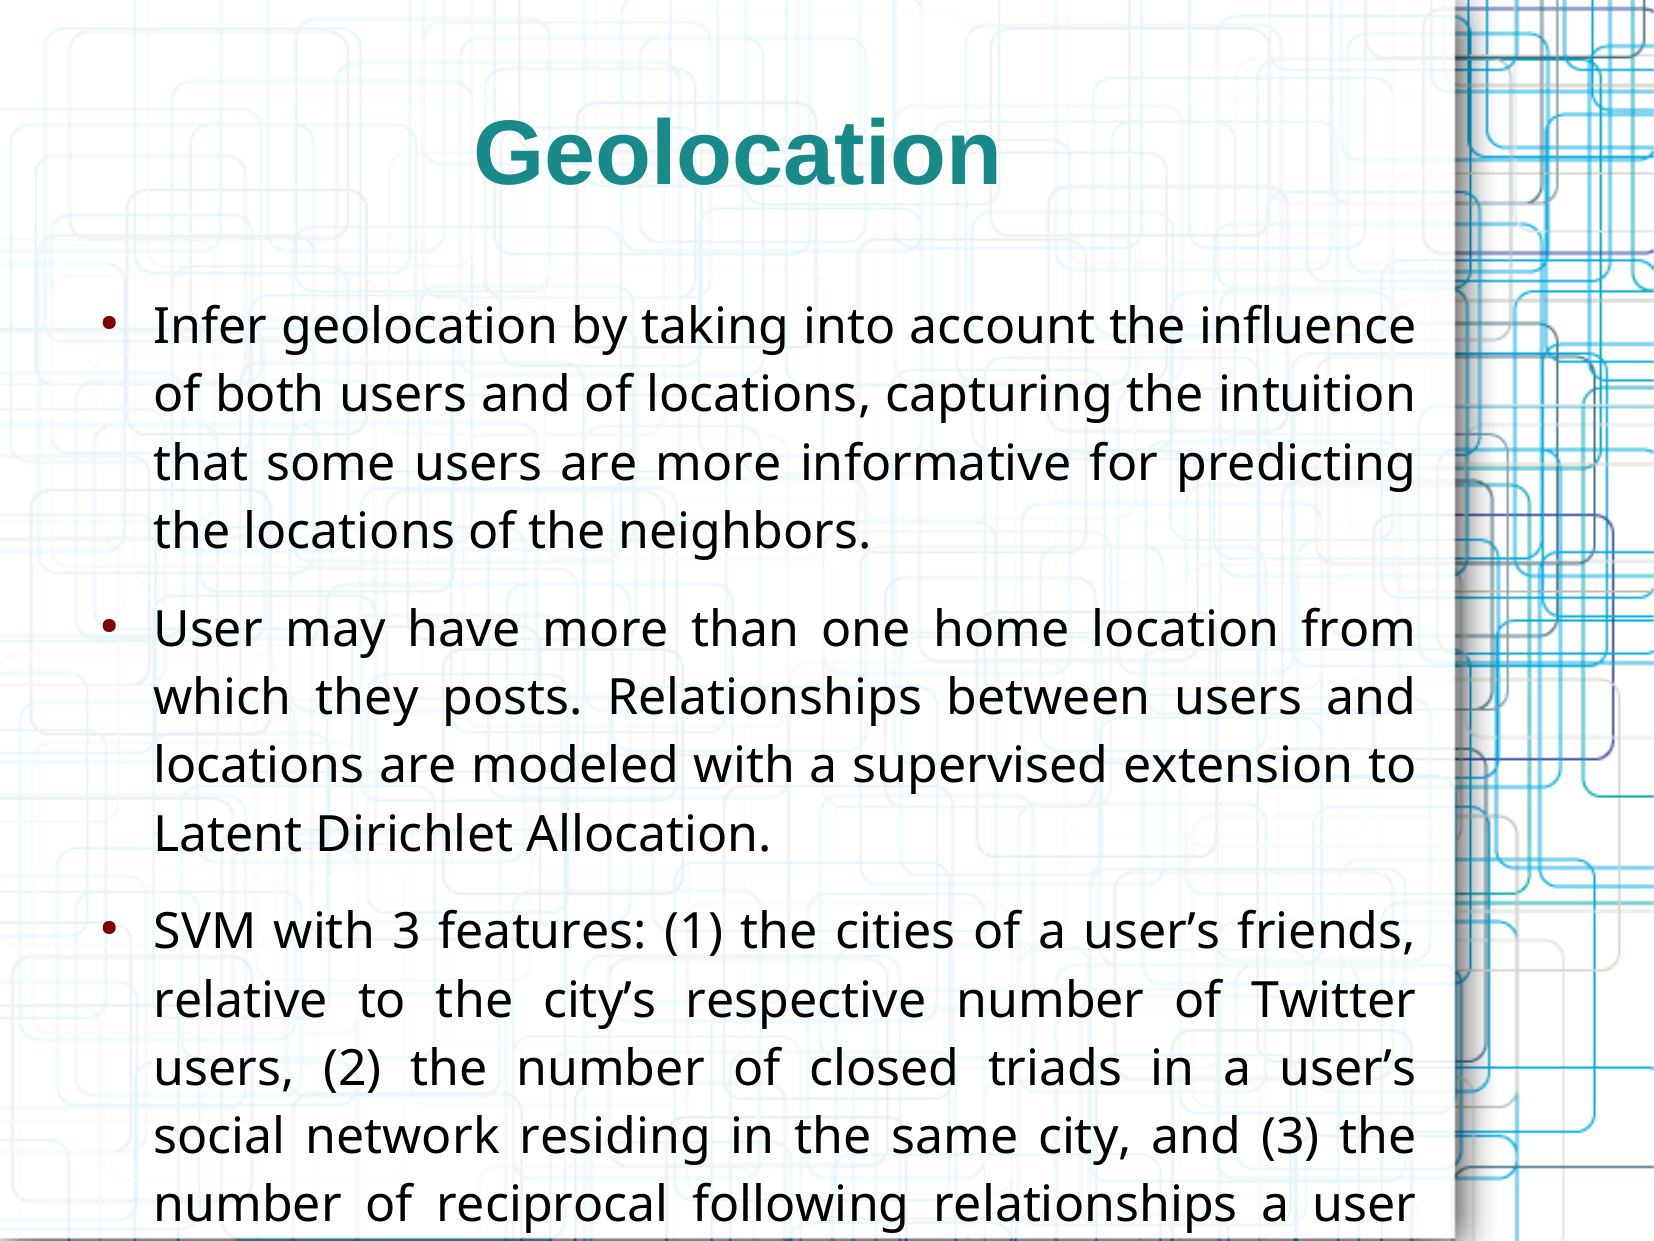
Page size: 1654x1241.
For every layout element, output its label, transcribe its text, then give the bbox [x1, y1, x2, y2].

picture [0, 0, 1654, 1241]
title Geolocation [59, 49, 1418, 257]
list Infer geolocation by taking into account the influence of both users and of locations, capturing the intuition that some users are more informative for predicting the locations of the neighbors. User may have more than one home location from which they posts. Relationships between users and locations are modeled with a supervised extension to Latent Dirichlet Allocation. SVM with 3 features: (1) the cities of a user’s friends, relative to the city’s respective number of Twitter users, (2) the number of closed triads in a user’s social network residing in the same city, and (3) the number of reciprocal following relationships a user has per city. [82, 290, 1418, 1221]
